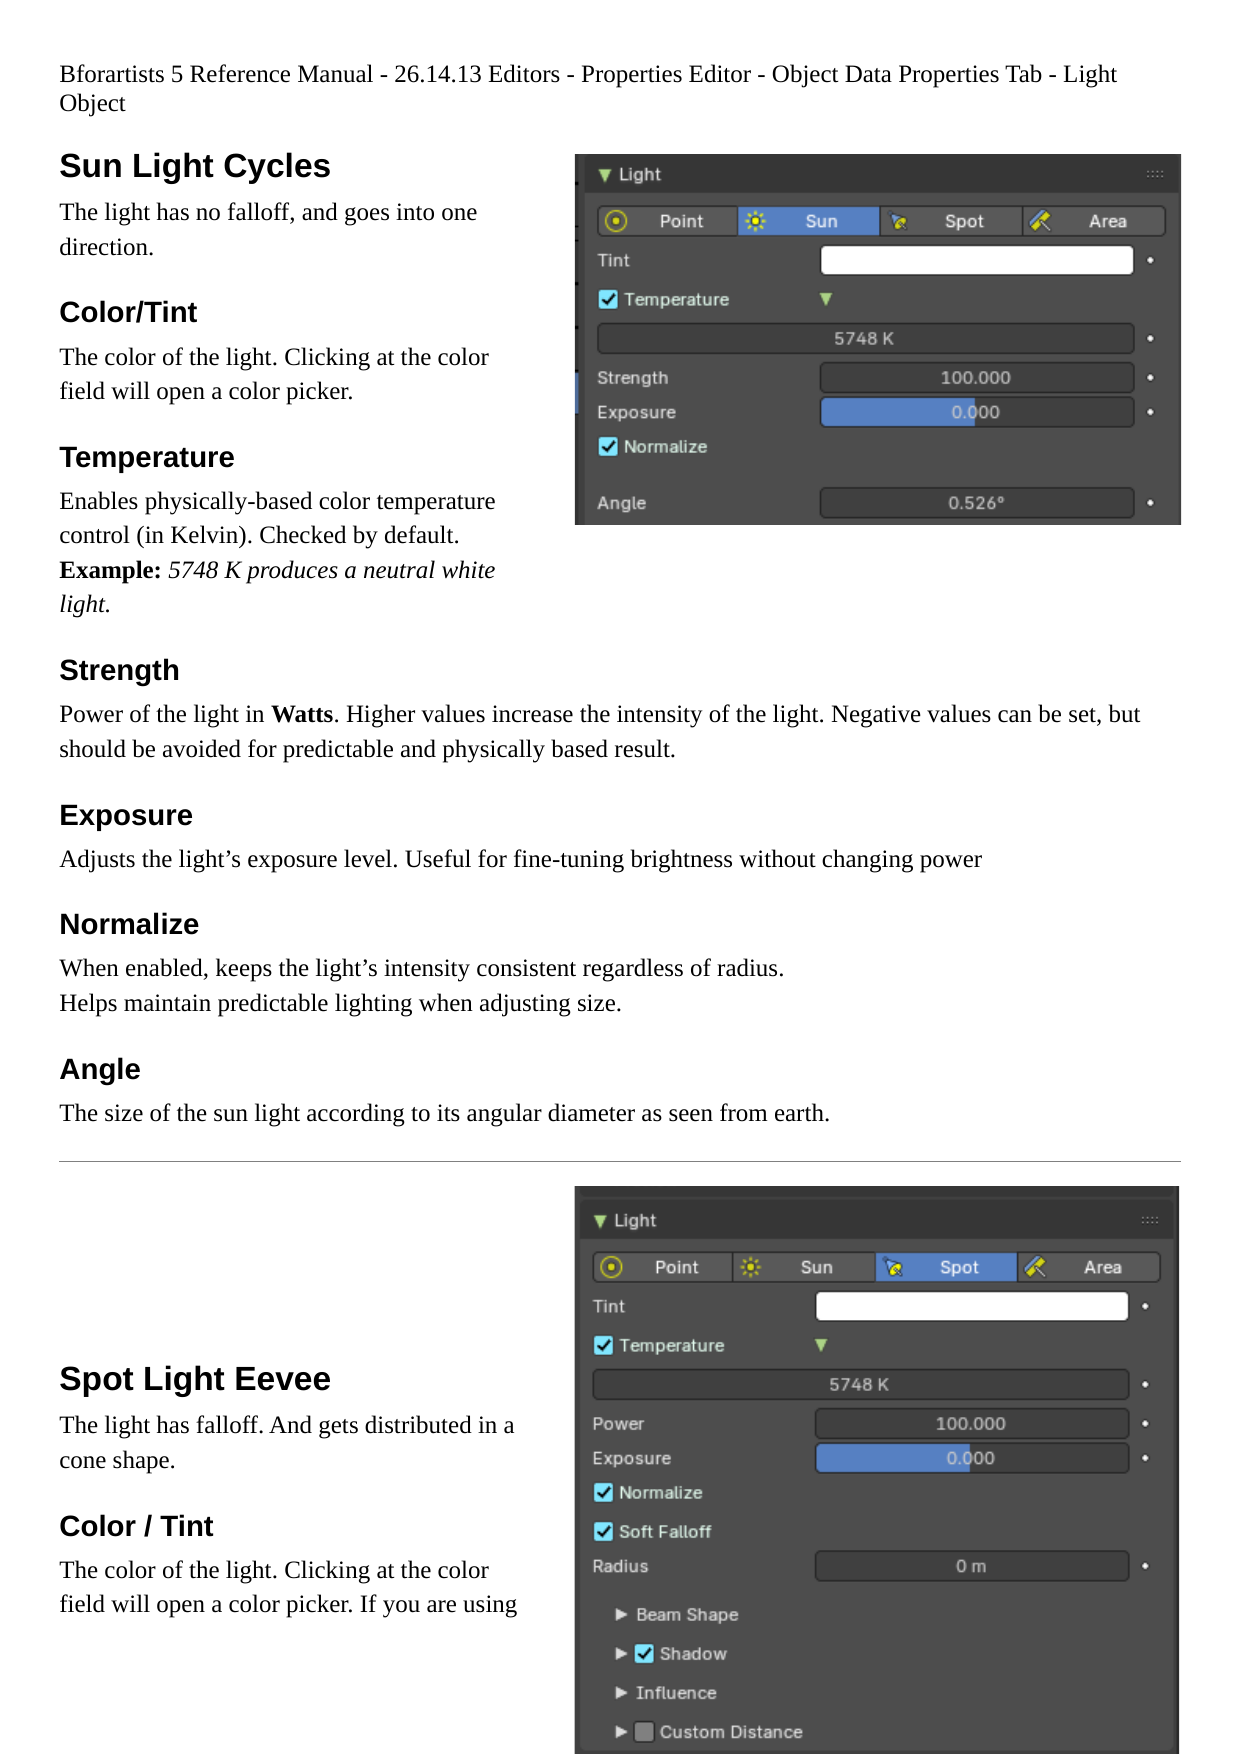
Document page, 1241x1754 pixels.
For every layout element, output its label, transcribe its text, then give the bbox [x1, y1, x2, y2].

text Adjusts the light’s exposure level. Useful for fine-tuning brightness without changing power [59, 844, 1181, 872]
text The color of the light. Clicking at the color field will open a color picker. [59, 342, 574, 405]
subtitle Strength [59, 653, 1181, 687]
subtitle Angle [59, 1052, 1181, 1085]
picture [574, 1186, 1180, 1754]
text The size of the sun light according to its angular diameter as seen from earth. [59, 1098, 1181, 1127]
text Enables physically-based color temperature control (in Kelvin). Checked by default. Example: 5748 K produces a neutral white light. [59, 486, 1181, 618]
subtitle Spot Light Eevee [59, 1359, 574, 1398]
subtitle Color/Tint [59, 295, 574, 329]
subtitle Color / Tint [59, 1508, 574, 1542]
text The light has falloff. And gets distributed in a cone shape. [59, 1410, 574, 1473]
text The color of the light. Clicking at the color field will open a color picker. If you are using [59, 1555, 574, 1618]
text Power of the light in Watts. Higher values increase the intensity of the light. Negative values can be set, but should be avoided for predictable and physically based result. [59, 699, 1181, 762]
picture [574, 154, 1182, 525]
subtitle Temperature [59, 440, 574, 473]
text When enabled, keeps the light’s intensity consistent regardless of radius. Helps maintain predictable lighting when adjusting size. [59, 953, 1181, 1017]
subtitle Normalize [59, 907, 1181, 941]
subtitle Exposure [59, 797, 1181, 831]
text The light has no falloff, and goes into one direction. [59, 197, 574, 260]
subtitle Sun Light Cycles [59, 146, 1181, 185]
